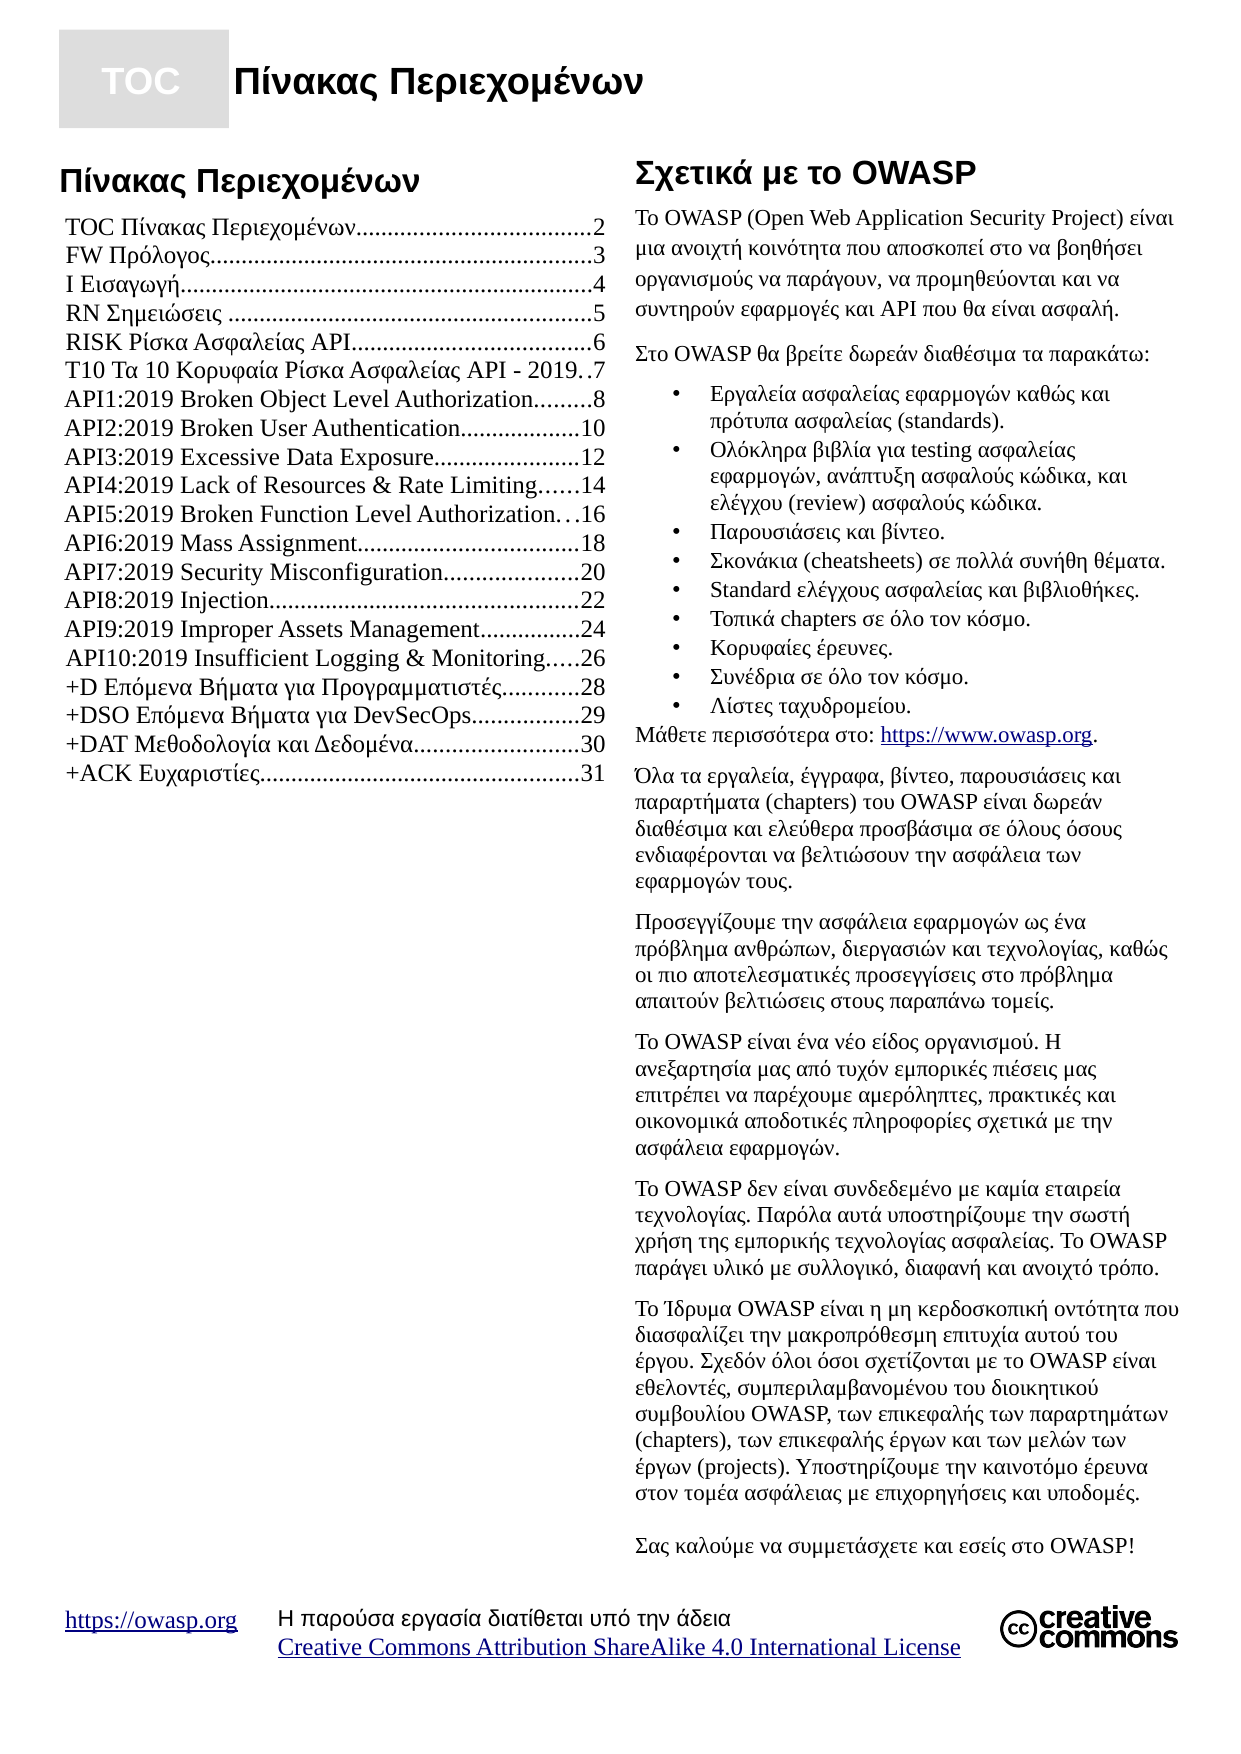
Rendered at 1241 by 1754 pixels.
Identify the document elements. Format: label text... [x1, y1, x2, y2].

list Λίστες ταχυδρομείου. [672, 692, 1181, 718]
text Το OWASP (Open Web Application Security Project) είναι μια ανοιχτή κοινότητα που αποσκοπεί στο να βοηθήσει οργανισμούς να παράγουν, να προμηθεύονται και να συντηρούν εφαρμογές και API που θα είναι ασφαλή. [635, 204, 1181, 321]
text API4:2019 Lack of Resources & Rate Limiting 14 [59, 471, 605, 499]
text API7:2019 Security Misconfiguration 20 [59, 557, 605, 586]
list Συνέδρια σε όλο τον κόσμο. [672, 663, 1181, 689]
text API10:2019 Insufficient Logging & Monitoring 26 [59, 643, 605, 672]
text API6:2019 Mass Assignment 18 [59, 528, 605, 557]
text RISK Ρίσκα Ασφαλείας API 6 [59, 327, 605, 356]
text TOC Πίνακας Περιεχομένων 2 [59, 212, 605, 241]
list Σκονάκια (cheatsheets) σε πολλά συνήθη θέματα. [672, 547, 1181, 573]
text +DAT Μεθοδολογία και Δεδομένα 30 [59, 729, 605, 758]
text +ACK Ευχαριστίες 31 [59, 758, 605, 787]
list Εργαλεία ασφαλείας εφαρμογών καθώς και πρότυπα ασφαλείας (standards). [672, 381, 1181, 433]
text Το Ίδρυμα OWASP είναι η μη κερδοσκοπική οντότητα που διασφαλίζει την μακροπρόθεσμη επιτυχία αυτού του έργου. Σχεδόν όλοι όσοι σχετίζονται με το OWASP είναι εθελοντές, συμπεριλαμβανομένου του διοικητικού συμβουλίου OWASP, των επικεφαλής των παραρτημάτων (chapters), των επικεφαλής έργων και των μελών των έργων (projects). Υποστηρίζουμε την καινοτόμο έρευνα στον τομέα ασφάλειας με επιχορηγήσεις και υποδομές. Σας καλούμε να συμμετάσχετε και εσείς στο OWASP! [635, 1295, 1181, 1558]
text API1:2019 Broken Object Level Authorization 8 [59, 384, 605, 413]
text FW Πρόλογος 3 [59, 241, 605, 269]
subtitle Σχετικά με το OWASP [635, 153, 1181, 192]
list Κορυφαίες έρευνες. [672, 634, 1181, 660]
text Όλα τα εργαλεία, έγγραφα, βίντεο, παρουσιάσεις και παραρτήματα (chapters) του OWASP είναι δωρεάν διαθέσιμα και ελεύθερα προσβάσιμα σε όλους όσους ενδιαφέρονται να βελτιώσουν την ασφάλεια των εφαρμογών τους. [635, 762, 1181, 894]
text Μάθετε περισσότερα στο: https://www.owasp.org. [635, 721, 1181, 747]
text API2:2019 Broken User Authentication 10 [59, 413, 605, 442]
text T10 Τα 10 Κορυφαία Ρίσκα Ασφαλείας API - 2019 7 [59, 356, 605, 384]
text +D Επόμενα Βήματα για Προγραμματιστές 28 [59, 672, 605, 701]
text Στο OWASP θα βρείτε δωρεάν διαθέσιμα τα παρακάτω: [635, 339, 1181, 366]
list Παρουσιάσεις και βίντεο. [672, 518, 1181, 544]
text API9:2019 Improper Assets Management 24 [59, 614, 605, 643]
picture [1000, 1605, 1178, 1648]
text I Εισαγωγή 4 [59, 269, 605, 298]
text Το OWASP είναι ένα νέο είδος οργανισμού. Η ανεξαρτησία μας από τυχόν εμπορικές πιέσεις μας επιτρέπει να παρέχουμε αμερόληπτες, πρακτικές και οικονομικά αποδοτικές πληροφορίες σχετικά με την ασφάλεια εφαρμογών. [635, 1028, 1181, 1160]
text RN Σημειώσεις 5 [59, 298, 605, 327]
text +DSO Επόμενα Βήματα για DevSecOps 29 [59, 701, 605, 729]
list Ολόκληρα βιβλία για testing ασφαλείας εφαρμογών, ανάπτυξη ασφαλούς κώδικα, και ελέγχου (review) ασφαλούς κώδικα. [672, 436, 1181, 515]
text Το OWASP δεν είναι συνδεδεμένο με καμία εταιρεία τεχνολογίας. Παρόλα αυτά υποστηρίζουμε την σωστή χρήση της εμπορικής τεχνολογίας ασφαλείας. Το OWASP παράγει υλικό με συλλογικό, διαφανή και ανοιχτό τρόπο. [635, 1175, 1181, 1280]
text Προσεγγίζουμε την ασφάλεια εφαρμογών ως ένα πρόβλημα ανθρώπων, διεργασιών και τεχνολογίας, καθώς οι πιο αποτελεσματικές προσεγγίσεις στο πρόβλημα απαιτούν βελτιώσεις στους παραπάνω τομείς. [635, 908, 1181, 1014]
text API5:2019 Broken Function Level Authorization 16 [59, 499, 605, 528]
subtitle Πίνακας Περιεχομένων [59, 161, 605, 199]
text API3:2019 Excessive Data Exposure 12 [59, 442, 605, 471]
list Τοπικά chapters σε όλο τον κόσμο. [672, 605, 1181, 631]
text API8:2019 Injection 22 [59, 586, 605, 614]
list Standard ελέγχους ασφαλείας και βιβλιοθήκες. [672, 576, 1181, 602]
